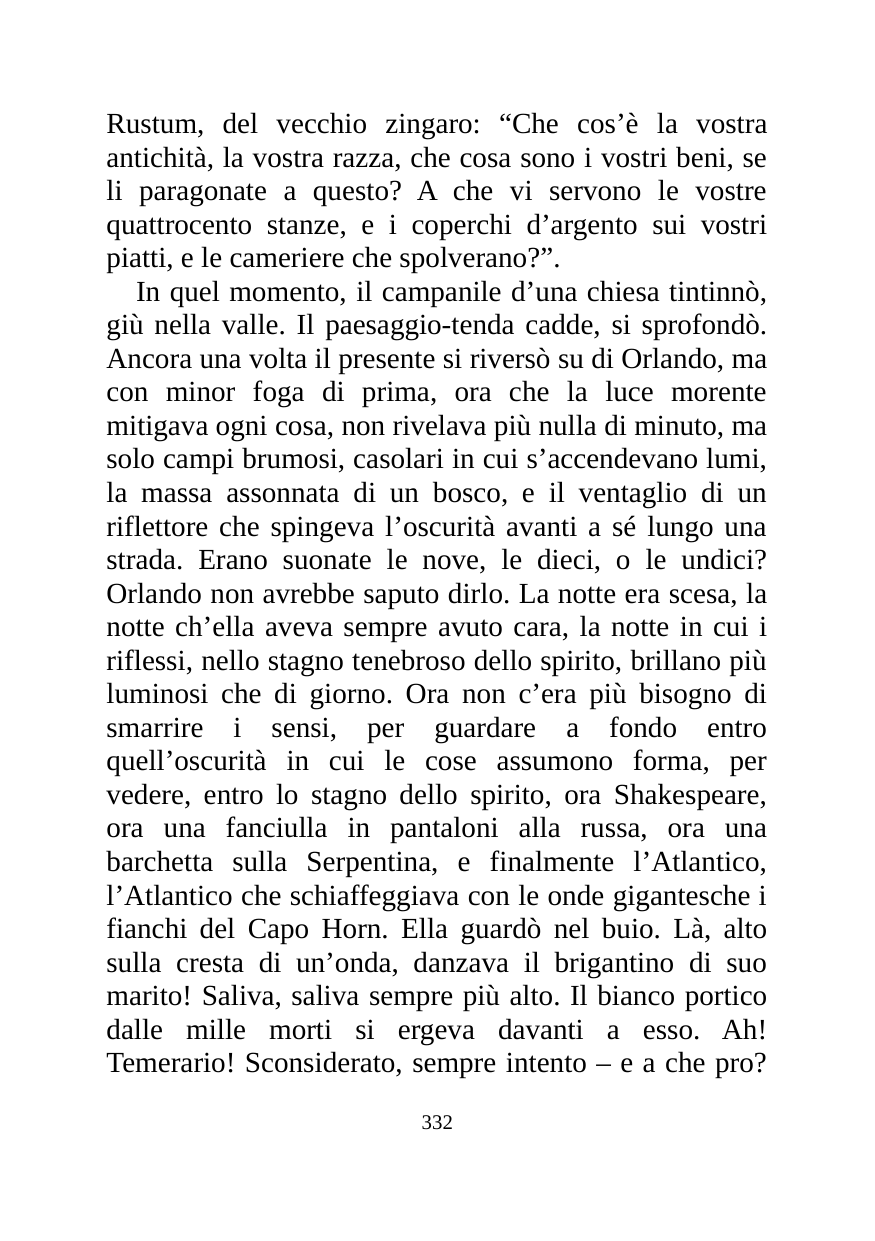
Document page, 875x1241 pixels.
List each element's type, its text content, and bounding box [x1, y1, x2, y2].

text In quel momento, il campanile d’una chiesa tintinnò, giù nella valle. Il paesaggio-tenda cadde, si sprofondò. Ancora una volta il presente si riversò su di Orlando, ma con minor foga di prima, ora che la luce morente mitigava ogni cosa, non rivelava più nulla di minuto, ma solo campi brumosi, casolari in cui s’accendevano lumi, la massa assonnata di un bosco, e il ventaglio di un riflettore che spingeva l’oscurità avanti a sé lungo una strada. Erano suonate le nove, le dieci, o le undici? Orlando non avrebbe saputo dirlo. La notte era scesa, la notte ch’ella aveva sempre avuto cara, la notte in cui i riflessi, nello stagno tenebroso dello spirito, brillano più luminosi che di giorno. Ora non c’era più bisogno di smarrire i sensi, per guardare a fondo entro quell’oscurità in cui le cose assumono forma, per vedere, entro lo stagno dello spirito, ora Shakespeare, ora una fanciulla in pantaloni alla russa, ora una barchetta sulla Serpentina, e finalmente l’Atlantico, l’Atlantico che schiaffeggiava con le onde gigantesche i fianchi del Capo Horn. Ella guardò nel buio. Là, alto sulla cresta di un’onda, danzava il brigantino di suo marito! Saliva, saliva sempre più alto. Il bianco portico dalle mille morti si ergeva davanti a esso. Ah! Temerario! Sconsiderato, sempre intento – e a che pro? [106, 274, 768, 1079]
text Rustum, del vecchio zingaro: “Che cos’è la vostra antichità, la vostra razza, che cosa sono i vostri beni, se li paragonate a questo? A che vi servono le vostre quattrocento stanze, e i coperchi d’argento sui vostri piatti, e le cameriere che spolverano?”. [106, 106, 768, 274]
